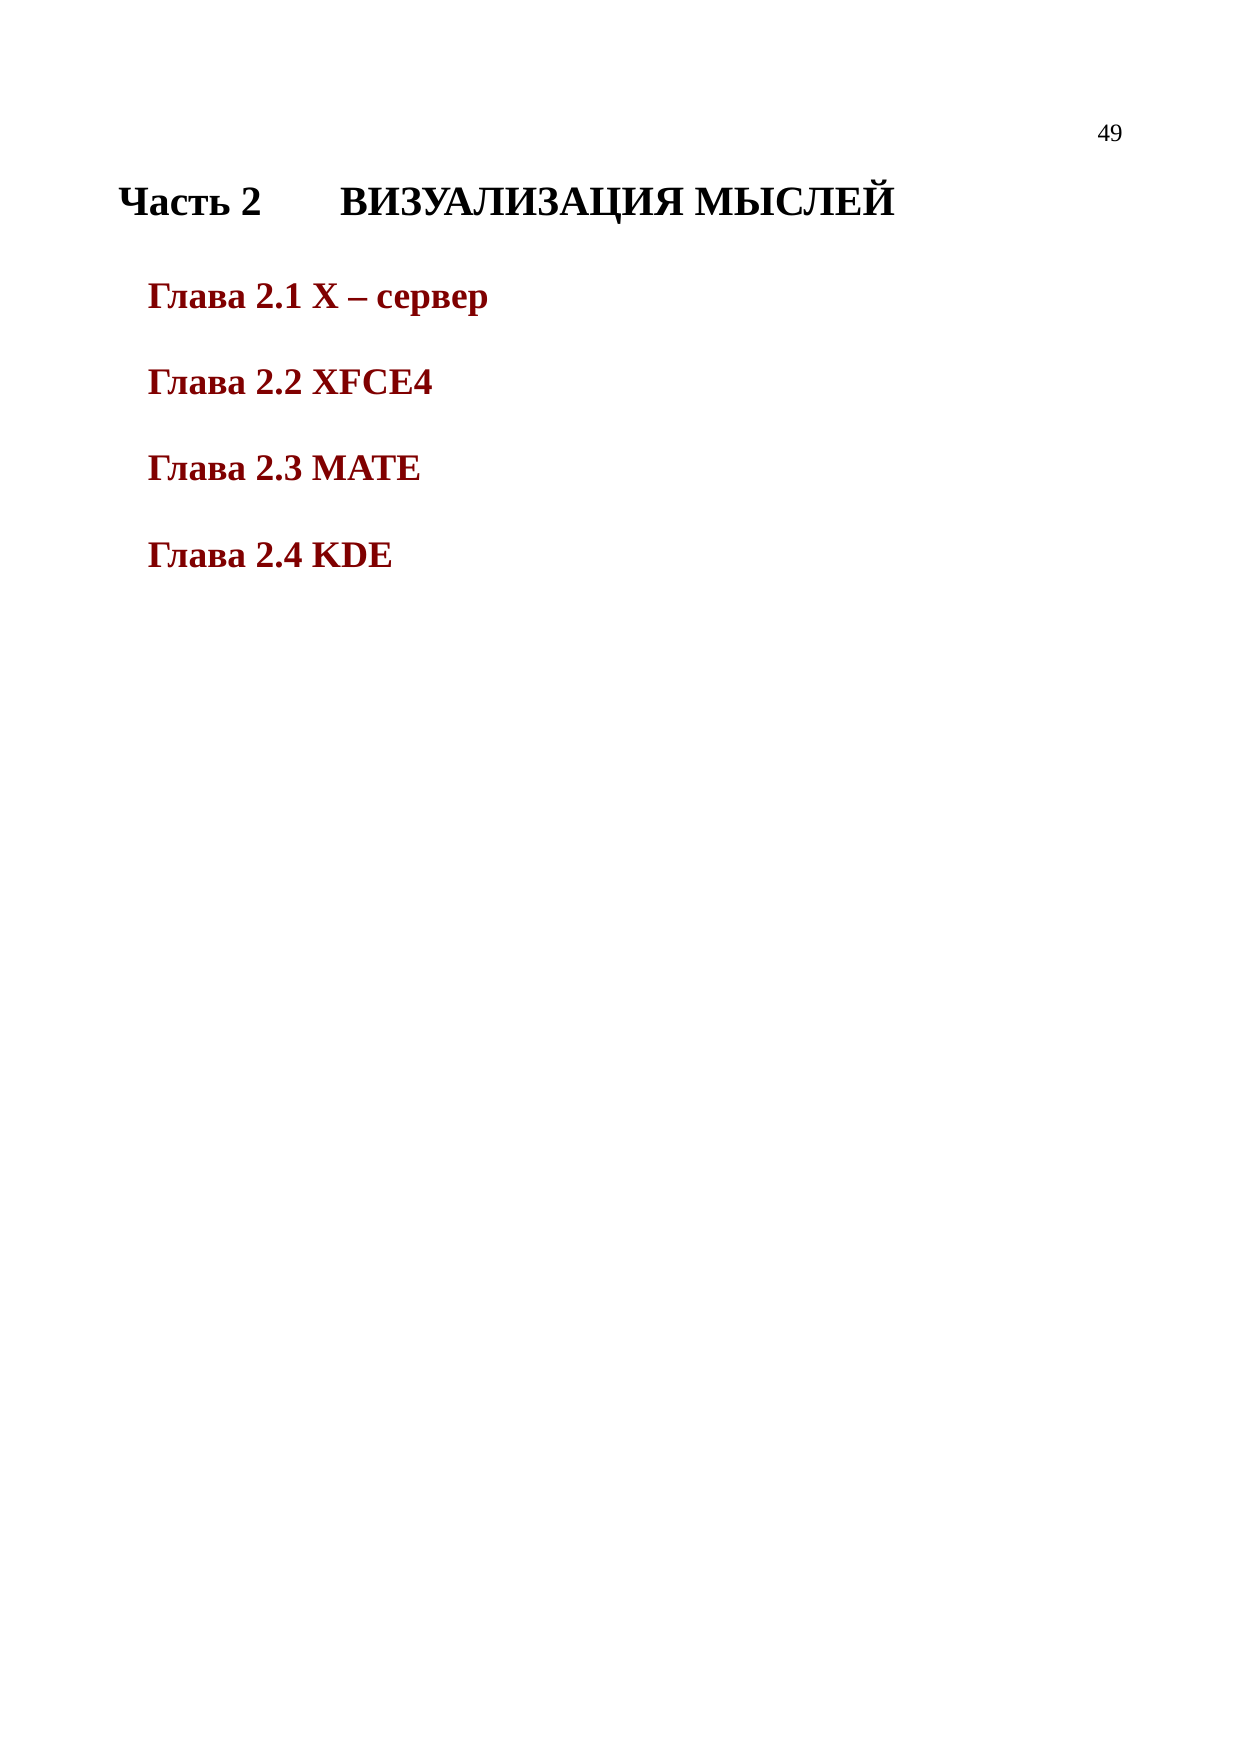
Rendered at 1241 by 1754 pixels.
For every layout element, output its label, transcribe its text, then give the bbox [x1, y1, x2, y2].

text Глава 2.1 X – сервер [148, 273, 1122, 316]
text Глава 2.4 KDE [148, 532, 1122, 575]
text Глава 2.3 MATE [148, 446, 1122, 489]
subtitle ВИЗУАЛИЗАЦИЯ МЫСЛЕЙ [118, 176, 1122, 224]
text Глава 2.2 XFCE4 [148, 359, 1122, 403]
